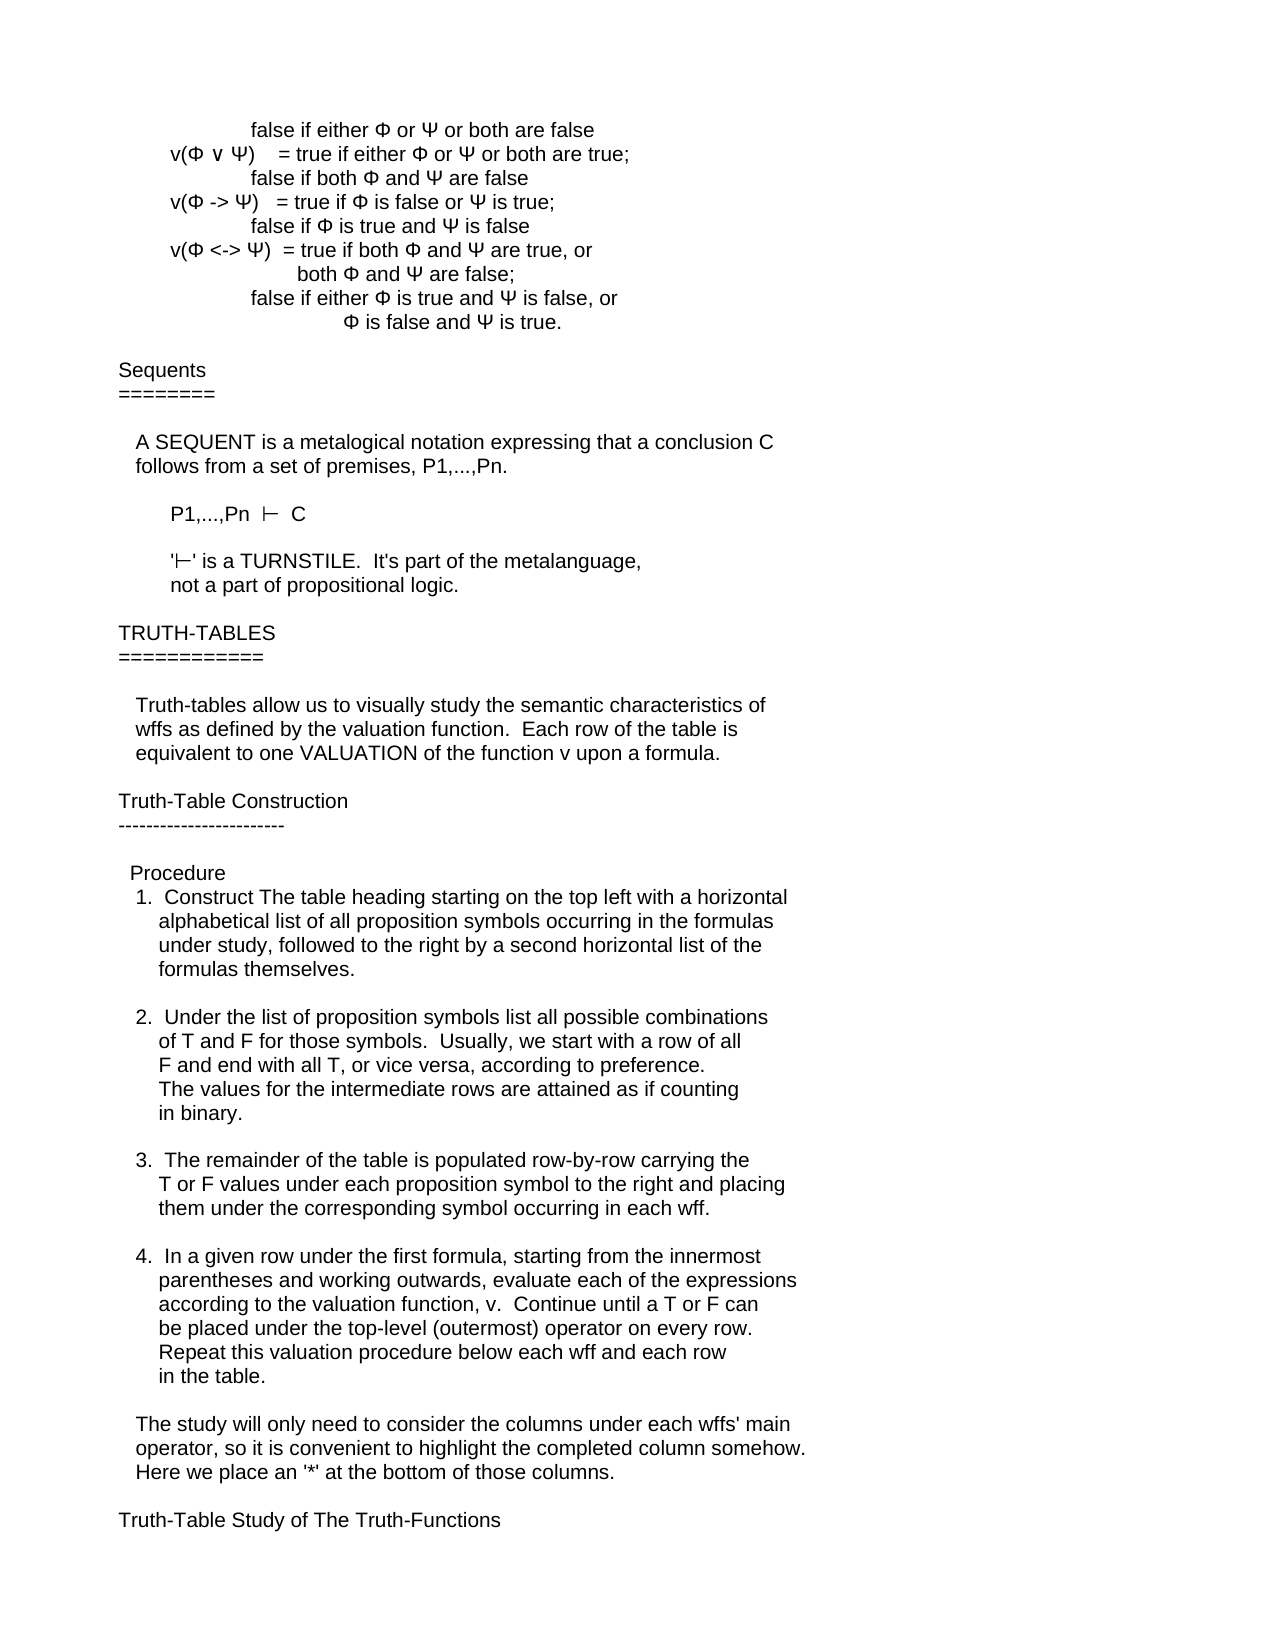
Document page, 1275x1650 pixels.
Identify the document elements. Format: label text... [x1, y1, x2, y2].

text equivalent to one VALUATION of the function v upon a formula. [118, 741, 1157, 765]
text The study will only need to consider the columns under each wffs' main [118, 1412, 1157, 1436]
text Truth-Table Construction [118, 789, 1157, 813]
text according to the valuation function, v. Continue until a T or F can [118, 1292, 1157, 1316]
text them under the corresponding symbol occurring in each wff. [118, 1196, 1157, 1220]
text 3. The remainder of the table is populated row-by-row carrying the [118, 1148, 1157, 1172]
text '⊢' is a TURNSTILE. It's part of the metalanguage, [118, 549, 1157, 573]
text follows from a set of premises, P1,...,Pn. [118, 453, 1157, 477]
text formulas themselves. [118, 957, 1157, 981]
text of T and F for those symbols. Usually, we start with a row of all [118, 1028, 1157, 1052]
text Truth-tables allow us to visually study the semantic characteristics of [118, 693, 1157, 717]
text F and end with all T, or vice versa, according to preference. [118, 1052, 1157, 1076]
text under study, followed to the right by a second horizontal list of the [118, 933, 1157, 957]
text Truth-Table Study of The Truth-Functions [118, 1508, 1157, 1532]
text 1. Construct The table heading starting on the top left with a horizontal [118, 885, 1157, 909]
text false if either Φ is true and Ψ is false, or [118, 286, 1157, 310]
text v(Φ -> Ψ) = true if Φ is false or Ψ is true; [118, 190, 1157, 214]
text in binary. [118, 1100, 1157, 1124]
text operator, so it is convenient to highlight the completed column somehow. [118, 1436, 1157, 1460]
text in the table. [118, 1364, 1157, 1388]
text wffs as defined by the valuation function. Each row of the table is [118, 717, 1157, 741]
text A SEQUENT is a metalogical notation expressing that a conclusion C [118, 429, 1157, 453]
text alphabetical list of all proposition symbols occurring in the formulas [118, 909, 1157, 933]
text v(Φ ∨ Ψ) = true if either Φ or Ψ or both are true; [118, 142, 1157, 166]
text false if Φ is true and Ψ is false [118, 214, 1157, 238]
text Φ is false and Ψ is true. [118, 310, 1157, 334]
text Sequents [118, 358, 1157, 382]
text T or F values under each proposition symbol to the right and placing [118, 1172, 1157, 1196]
text false if either Φ or Ψ or both are false [118, 118, 1157, 142]
text TRUTH-TABLES [118, 621, 1157, 645]
text be placed under the top-level (outermost) operator on every row. [118, 1316, 1157, 1340]
text ============ [118, 645, 1157, 669]
text ======== [118, 382, 1157, 406]
text parentheses and working outwards, evaluate each of the expressions [118, 1268, 1157, 1292]
text false if both Φ and Ψ are false [118, 166, 1157, 190]
text 4. In a given row under the first formula, starting from the innermost [118, 1244, 1157, 1268]
text The values for the intermediate rows are attained as if counting [118, 1076, 1157, 1100]
text Here we place an '*' at the bottom of those columns. [118, 1460, 1157, 1484]
text Repeat this valuation procedure below each wff and each row [118, 1340, 1157, 1364]
text Procedure [118, 861, 1157, 885]
text ------------------------ [118, 813, 1157, 837]
text not a part of propositional logic. [118, 573, 1157, 597]
text P1,...,Pn ⊢ C [118, 501, 1157, 525]
text v(Φ <-> Ψ) = true if both Φ and Ψ are true, or [118, 238, 1157, 262]
text 2. Under the list of proposition symbols list all possible combinations [118, 1004, 1157, 1028]
text both Φ and Ψ are false; [118, 262, 1157, 286]
